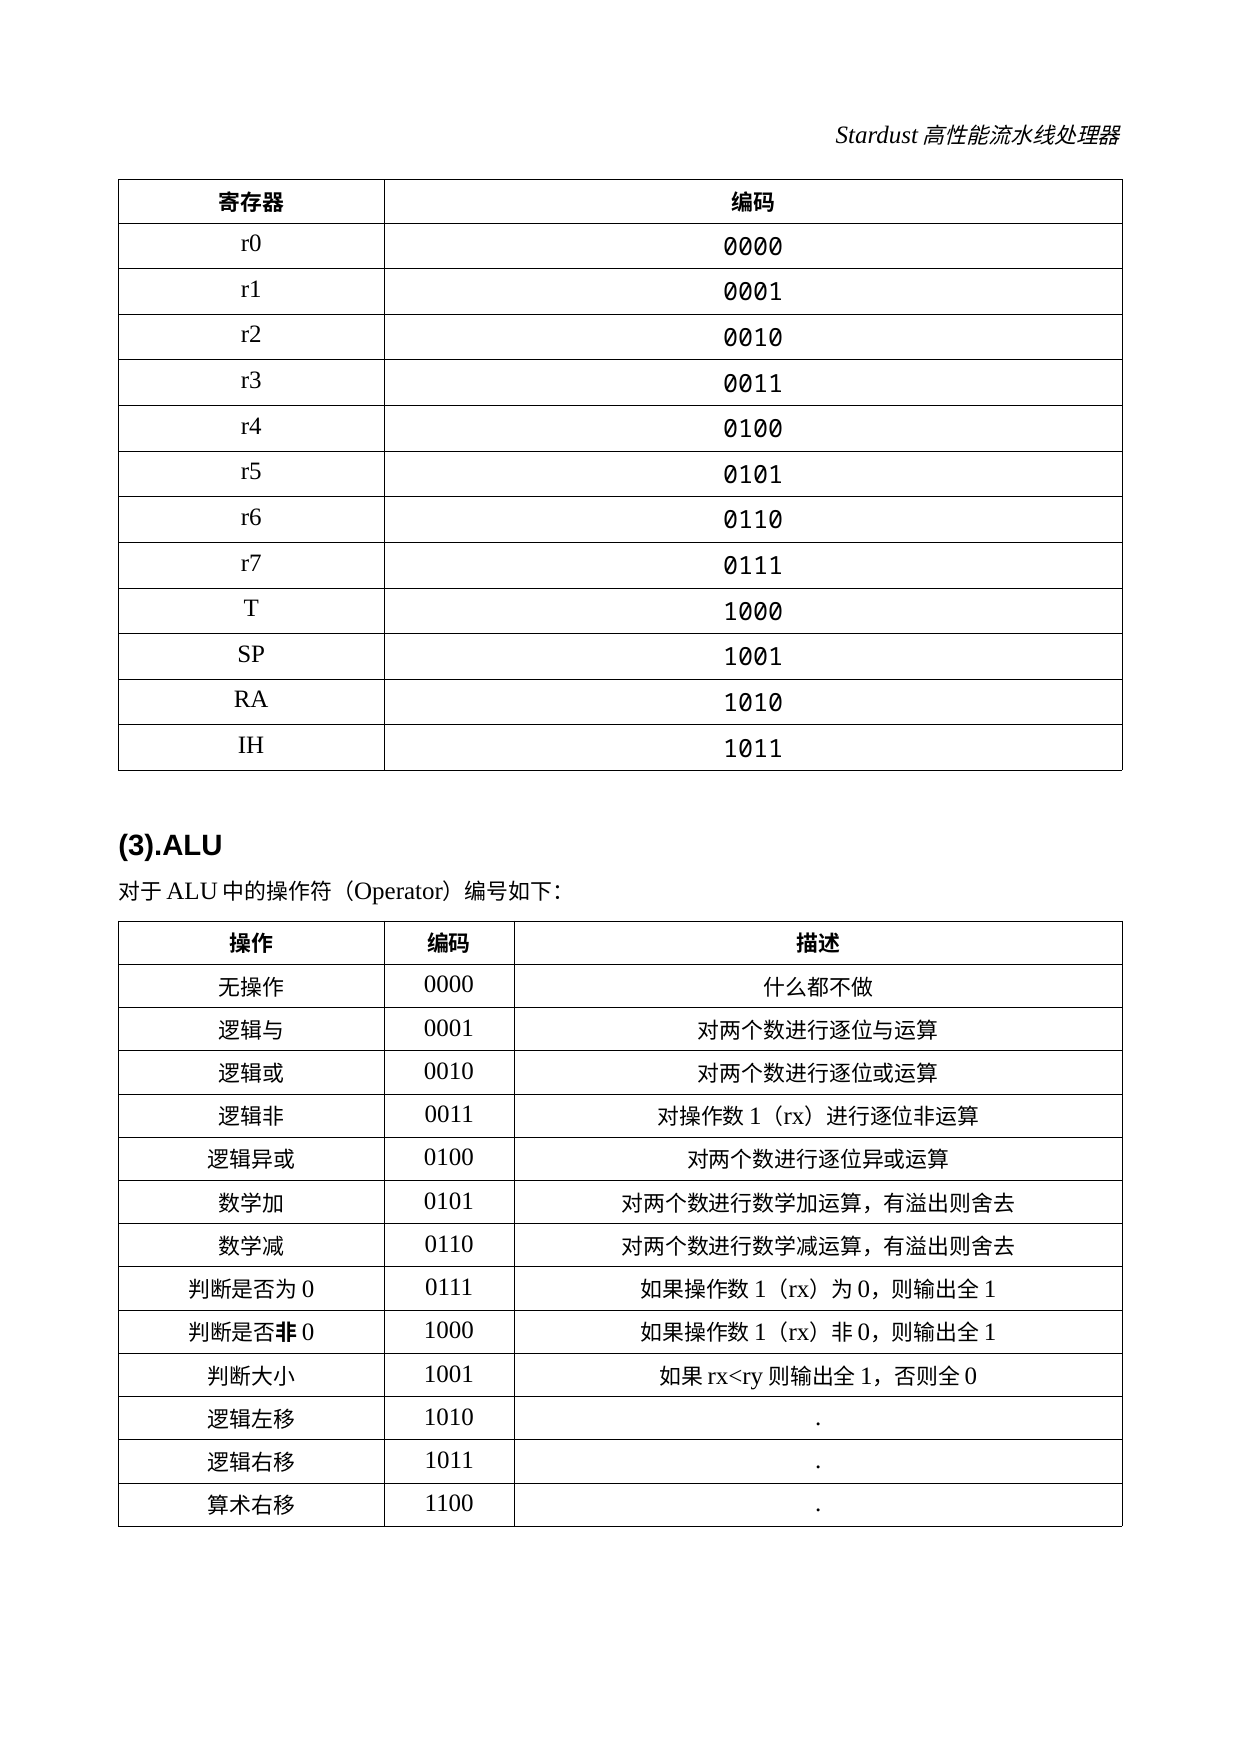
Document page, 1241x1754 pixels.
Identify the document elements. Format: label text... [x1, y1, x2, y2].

table_cell 对两个数进行逐位或运算 [515, 1051, 1122, 1093]
table_cell 对两个数进行逐位与运算 [515, 1008, 1122, 1050]
table_cell r5 [119, 452, 384, 496]
table_cell 0111 [385, 1267, 514, 1309]
table_cell 算术右移 [119, 1484, 384, 1526]
table_cell 0101 [385, 1181, 514, 1223]
table_cell 1000 [385, 589, 1122, 633]
table_cell 1011 [385, 1440, 514, 1482]
table_cell 0001 [385, 1008, 514, 1050]
table_cell 如果rx<ry则输出全1，否则全0 [515, 1354, 1122, 1396]
table_cell 0000 [385, 965, 514, 1007]
table_cell IH [119, 725, 384, 770]
table_cell r6 [119, 497, 384, 542]
table_cell 0111 [385, 543, 1122, 587]
table_header 操作 [119, 922, 384, 964]
table_cell 逻辑非 [119, 1095, 384, 1137]
table_header 编码 [385, 180, 1122, 222]
table_cell 对操作数1（rx）进行逐位非运算 [515, 1095, 1122, 1137]
table_cell 数学加 [119, 1181, 384, 1223]
table_cell 0011 [385, 1095, 514, 1137]
table_cell 0110 [385, 497, 1122, 542]
table_cell 逻辑或 [119, 1051, 384, 1093]
table_cell . [515, 1397, 1122, 1439]
subtitle (3).ALU [118, 828, 1122, 862]
table_cell 判断是否非0 [119, 1311, 384, 1353]
table_cell 1100 [385, 1484, 514, 1526]
table_cell 1010 [385, 1397, 514, 1439]
table_cell 0010 [385, 315, 1122, 359]
table_cell T [119, 589, 384, 633]
table_cell 0011 [385, 360, 1122, 405]
table_cell 1010 [385, 680, 1122, 724]
table_cell 0100 [385, 406, 1122, 451]
table_cell . [515, 1484, 1122, 1526]
table_cell 逻辑异或 [119, 1138, 384, 1180]
table_header 编码 [385, 922, 514, 964]
table_cell 1001 [385, 1354, 514, 1396]
table_header 描述 [515, 922, 1122, 964]
table_cell 0100 [385, 1138, 514, 1180]
table_cell 0010 [385, 1051, 514, 1093]
table_cell 0110 [385, 1224, 514, 1266]
table_cell 如果操作数1（rx）非0，则输出全1 [515, 1311, 1122, 1353]
table_header 寄存器 [119, 180, 384, 222]
table_cell 对两个数进行数学减运算，有溢出则舍去 [515, 1224, 1122, 1266]
table_cell 逻辑右移 [119, 1440, 384, 1482]
table_cell r3 [119, 360, 384, 405]
table_cell 1011 [385, 725, 1122, 770]
table_cell 如果操作数1（rx）为0，则输出全1 [515, 1267, 1122, 1309]
table_cell 无操作 [119, 965, 384, 1007]
table_cell SP [119, 634, 384, 679]
table_cell 0001 [385, 269, 1122, 314]
table_cell 逻辑左移 [119, 1397, 384, 1439]
table_cell 1000 [385, 1311, 514, 1353]
table_cell 0101 [385, 452, 1122, 496]
table_cell r7 [119, 543, 384, 587]
table_cell 对两个数进行逐位异或运算 [515, 1138, 1122, 1180]
table_cell r4 [119, 406, 384, 451]
table_cell r0 [119, 224, 384, 268]
table_cell 什么都不做 [515, 965, 1122, 1007]
text 对于ALU中的操作符（Operator）编号如下： [118, 874, 1122, 906]
table_cell 对两个数进行数学加运算，有溢出则舍去 [515, 1181, 1122, 1223]
table_cell 判断大小 [119, 1354, 384, 1396]
table_cell . [515, 1440, 1122, 1482]
table_cell RA [119, 680, 384, 724]
table_cell r1 [119, 269, 384, 314]
table_cell r2 [119, 315, 384, 359]
table_cell 数学减 [119, 1224, 384, 1266]
table_cell 判断是否为0 [119, 1267, 384, 1309]
table_cell 1001 [385, 634, 1122, 679]
table_cell 逻辑与 [119, 1008, 384, 1050]
table_cell 0000 [385, 224, 1122, 268]
